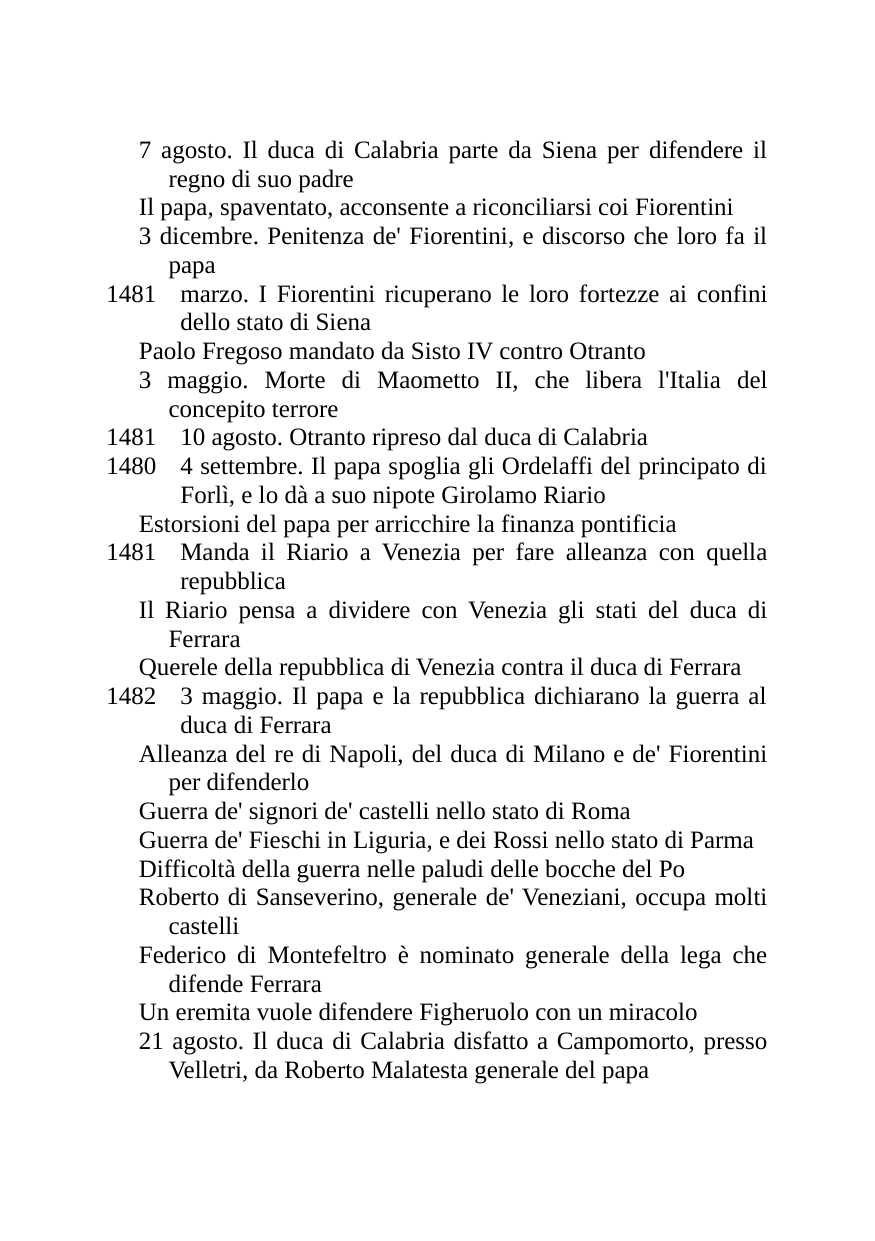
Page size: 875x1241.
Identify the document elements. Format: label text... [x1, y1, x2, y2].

text Alleanza del re di Napoli, del duca di Milano e de' Fiorentini per difenderlo [139, 739, 768, 796]
text 7 agosto. Il duca di Calabria parte da Siena per difendere il regno di suo padre [139, 135, 768, 192]
text 1480 4 settembre. Il papa spoglia gli Ordelaffi del principato di Forlì, e lo dà a suo nipote Girolamo Riario [106, 451, 768, 509]
text Un eremita vuole difendere Figheruolo con un miracolo [139, 997, 768, 1026]
text Difficoltà della guerra nelle paludi delle bocche del Po [139, 854, 768, 882]
text Querele della repubblica di Venezia contra il duca di Ferrara [139, 652, 768, 681]
text Guerra de' Fieschi in Liguria, e dei Rossi nello stato di Parma [139, 825, 768, 854]
text Estorsioni del papa per arricchire la finanza pontificia [139, 509, 768, 537]
text Il Riario pensa a dividere con Venezia gli stati del duca di Ferrara [139, 595, 768, 652]
text 3 maggio. Morte di Maometto II, che libera l'Italia del concepito terrore [139, 365, 768, 422]
text 1481 Manda il Riario a Venezia per fare alleanza con quella repubblica [106, 537, 768, 595]
text Paolo Fregoso mandato da Sisto IV contro Otranto [139, 336, 768, 365]
text Guerra de' signori de' castelli nello stato di Roma [139, 796, 768, 825]
text Il papa, spaventato, acconsente a riconciliarsi coi Fiorentini [139, 192, 768, 221]
text 21 agosto. Il duca di Calabria disfatto a Campomorto, presso Velletri, da Roberto Malatesta generale del papa [139, 1026, 768, 1084]
text 1481 marzo. I Fiorentini ricuperano le loro fortezze ai confini dello stato di Siena [106, 279, 768, 336]
text Roberto di Sanseverino, generale de' Veneziani, occupa molti castelli [139, 882, 768, 940]
text 1482 3 maggio. Il papa e la repubblica dichiarano la guerra al duca di Ferrara [106, 681, 768, 739]
text 3 dicembre. Penitenza de' Fiorentini, e discorso che loro fa il papa [139, 221, 768, 279]
text Federico di Montefeltro è nominato generale della lega che difende Ferrara [139, 940, 768, 997]
text 1481 10 agosto. Otranto ripreso dal duca di Calabria [106, 422, 768, 451]
